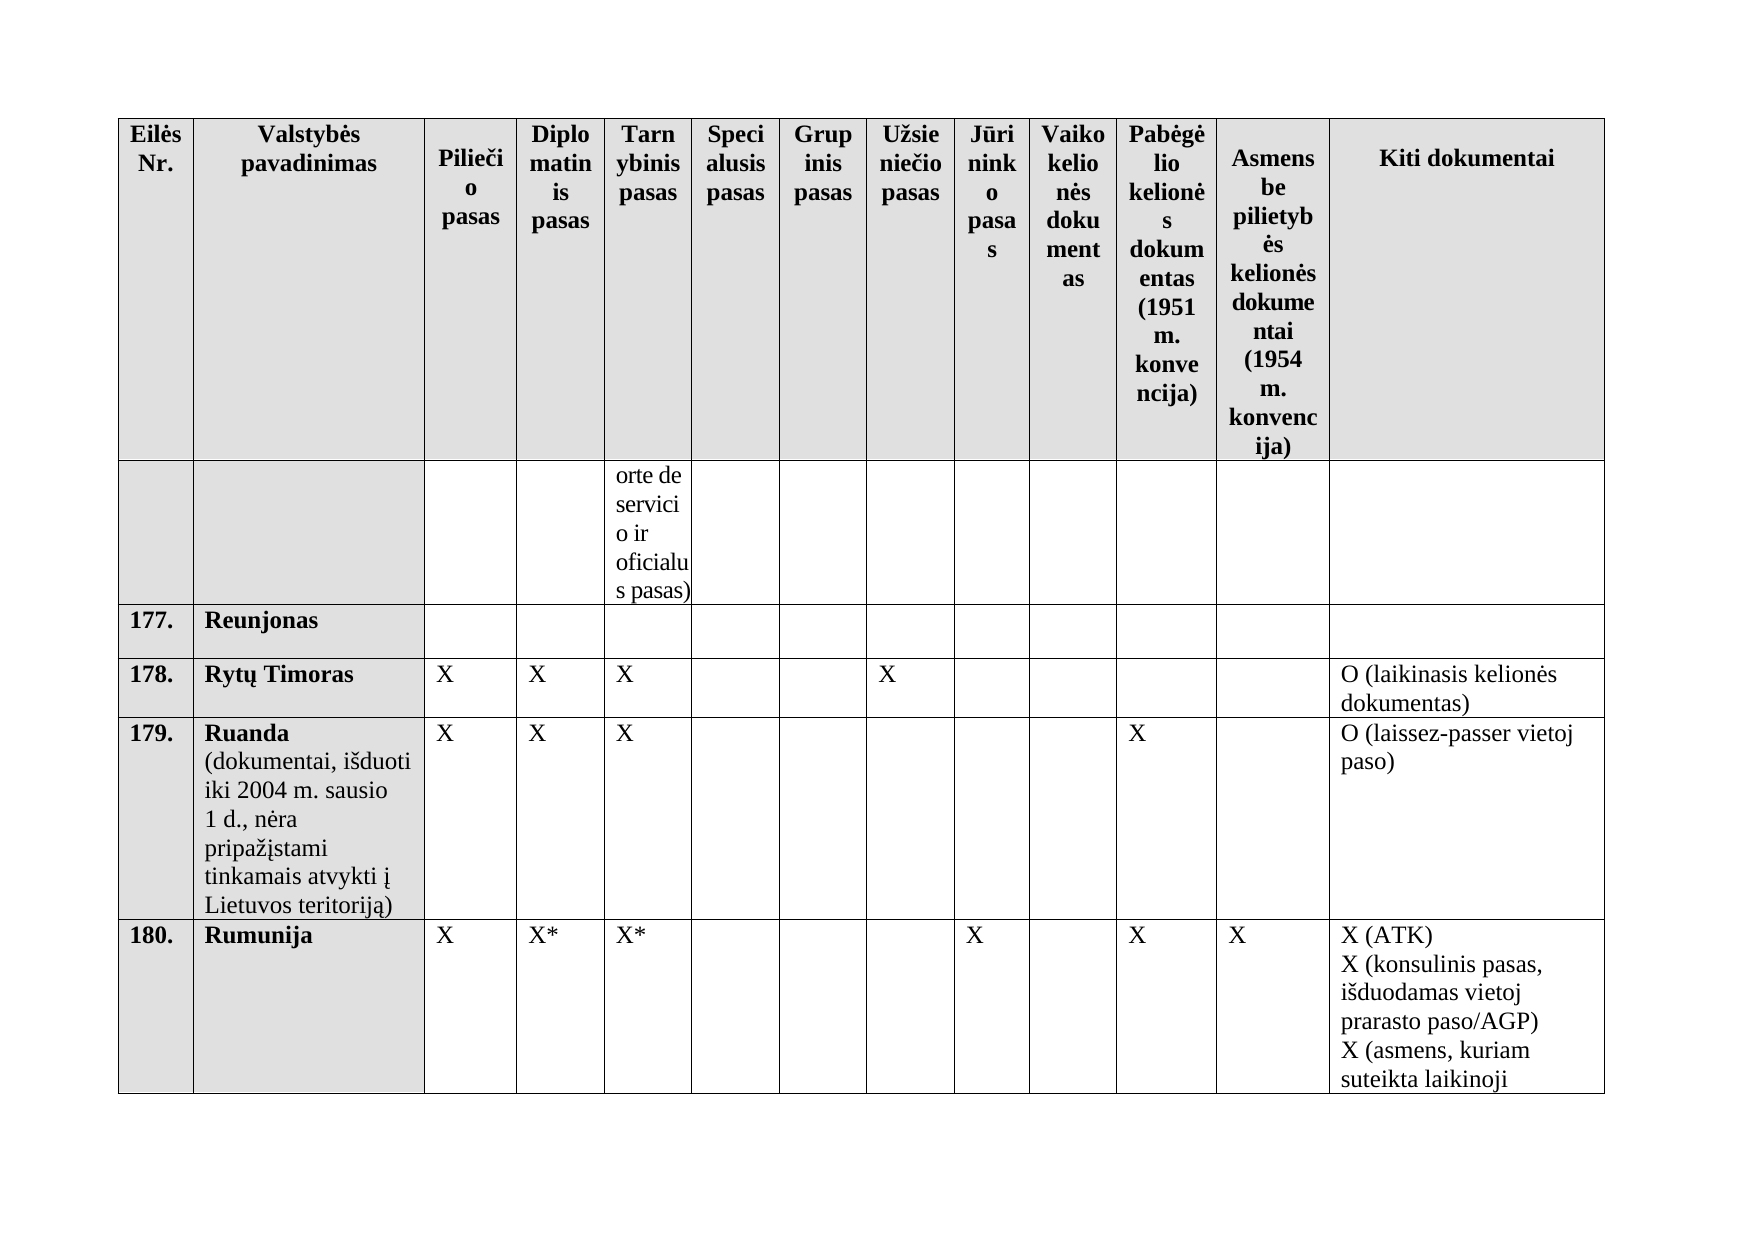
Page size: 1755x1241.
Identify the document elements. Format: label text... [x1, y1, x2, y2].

table_cell [517, 461, 604, 604]
table_cell [867, 461, 954, 604]
table_cell O (laissez-passer vietoj paso) [1330, 718, 1604, 919]
table_cell [692, 718, 779, 919]
table_cell X [425, 920, 516, 1092]
table_header Eilės Nr. [119, 119, 193, 459]
table_cell [1030, 920, 1116, 1092]
table_cell [1330, 461, 1604, 604]
table_cell [955, 461, 1029, 604]
table_cell 177. [119, 605, 193, 658]
table_cell X [605, 659, 691, 717]
table_cell X [517, 659, 604, 717]
table_cell [119, 461, 193, 604]
table_cell [1217, 605, 1329, 658]
table_cell [1030, 659, 1116, 717]
table_cell [780, 605, 866, 658]
table_cell [1117, 605, 1216, 658]
table_header Jūrininko pasas [955, 119, 1029, 459]
table_header Asmens be pilietybės kelionės dokumentai (1954 m. konvencija) [1217, 119, 1329, 459]
table_cell X [1217, 920, 1329, 1092]
table_cell orte de servicio ir oficialus pasas) [605, 461, 691, 604]
table_header Grupinis pasas [780, 119, 866, 459]
table_cell [780, 920, 866, 1092]
table_cell Rytų Timoras [194, 659, 424, 717]
table_cell [692, 920, 779, 1092]
table_header Piliečio pasas [425, 119, 516, 459]
table_cell O (laikinasis kelionės dokumentas) [1330, 659, 1604, 717]
table_cell [780, 718, 866, 919]
table_cell [692, 605, 779, 658]
table_cell [955, 659, 1029, 717]
table_header Specialusis pasas [692, 119, 779, 459]
table_cell X [605, 718, 691, 919]
table_cell [1030, 718, 1116, 919]
table_cell 179. [119, 718, 193, 919]
table_cell 180. [119, 920, 193, 1092]
table_header Kiti dokumentai [1330, 119, 1604, 459]
table_header Vaiko kelionės dokumentas [1030, 119, 1116, 459]
table_cell [867, 605, 954, 658]
table_cell X [955, 920, 1029, 1092]
table_cell [780, 461, 866, 604]
table_header Diplomatinis pasas [517, 119, 604, 459]
table_cell Rumunija [194, 920, 424, 1092]
table_cell [692, 461, 779, 604]
table_cell X* [605, 920, 691, 1092]
table_cell [867, 920, 954, 1092]
table_cell X [1117, 718, 1216, 919]
table_cell [1217, 461, 1329, 604]
table_cell [1117, 461, 1216, 604]
table_cell Reunjonas [194, 605, 424, 658]
table_cell X (ATK) X (konsulinis pasas, išduodamas vietoj prarasto paso/AGP) X (asmens, kuriam suteikta laikinoji [1330, 920, 1604, 1092]
table_cell [425, 461, 516, 604]
table_cell [1030, 605, 1116, 658]
table_cell X* [517, 920, 604, 1092]
table_cell X [425, 659, 516, 717]
table_header Tarnybinis pasas [605, 119, 691, 459]
table_cell [1217, 659, 1329, 717]
table_cell [692, 659, 779, 717]
table_header Užsieniečio pasas [867, 119, 954, 459]
table_cell X [1117, 920, 1216, 1092]
table_cell [194, 461, 424, 604]
table_cell [780, 659, 866, 717]
table_cell [867, 718, 954, 919]
table_cell X [517, 718, 604, 919]
table_cell [605, 605, 691, 658]
table_header Valstybės pavadinimas [194, 119, 424, 459]
table_cell [1217, 718, 1329, 919]
table_cell [955, 718, 1029, 919]
table_cell [1030, 461, 1116, 604]
table_cell X [425, 718, 516, 919]
table_cell Ruanda (dokumentai, išduoti iki 2004 m. sausio 1 d., nėra pripažįstami tinkamais atvykti į Lietuvos teritoriją) [194, 718, 424, 919]
table_cell X [867, 659, 954, 717]
table_header Pabėgėlio kelionės dokumentas (1951 m. konvencija) [1117, 119, 1216, 459]
table_cell [517, 605, 604, 658]
table_cell [425, 605, 516, 658]
table_cell [955, 605, 1029, 658]
table_cell [1117, 659, 1216, 717]
table_cell 178. [119, 659, 193, 717]
table_cell [1330, 605, 1604, 658]
